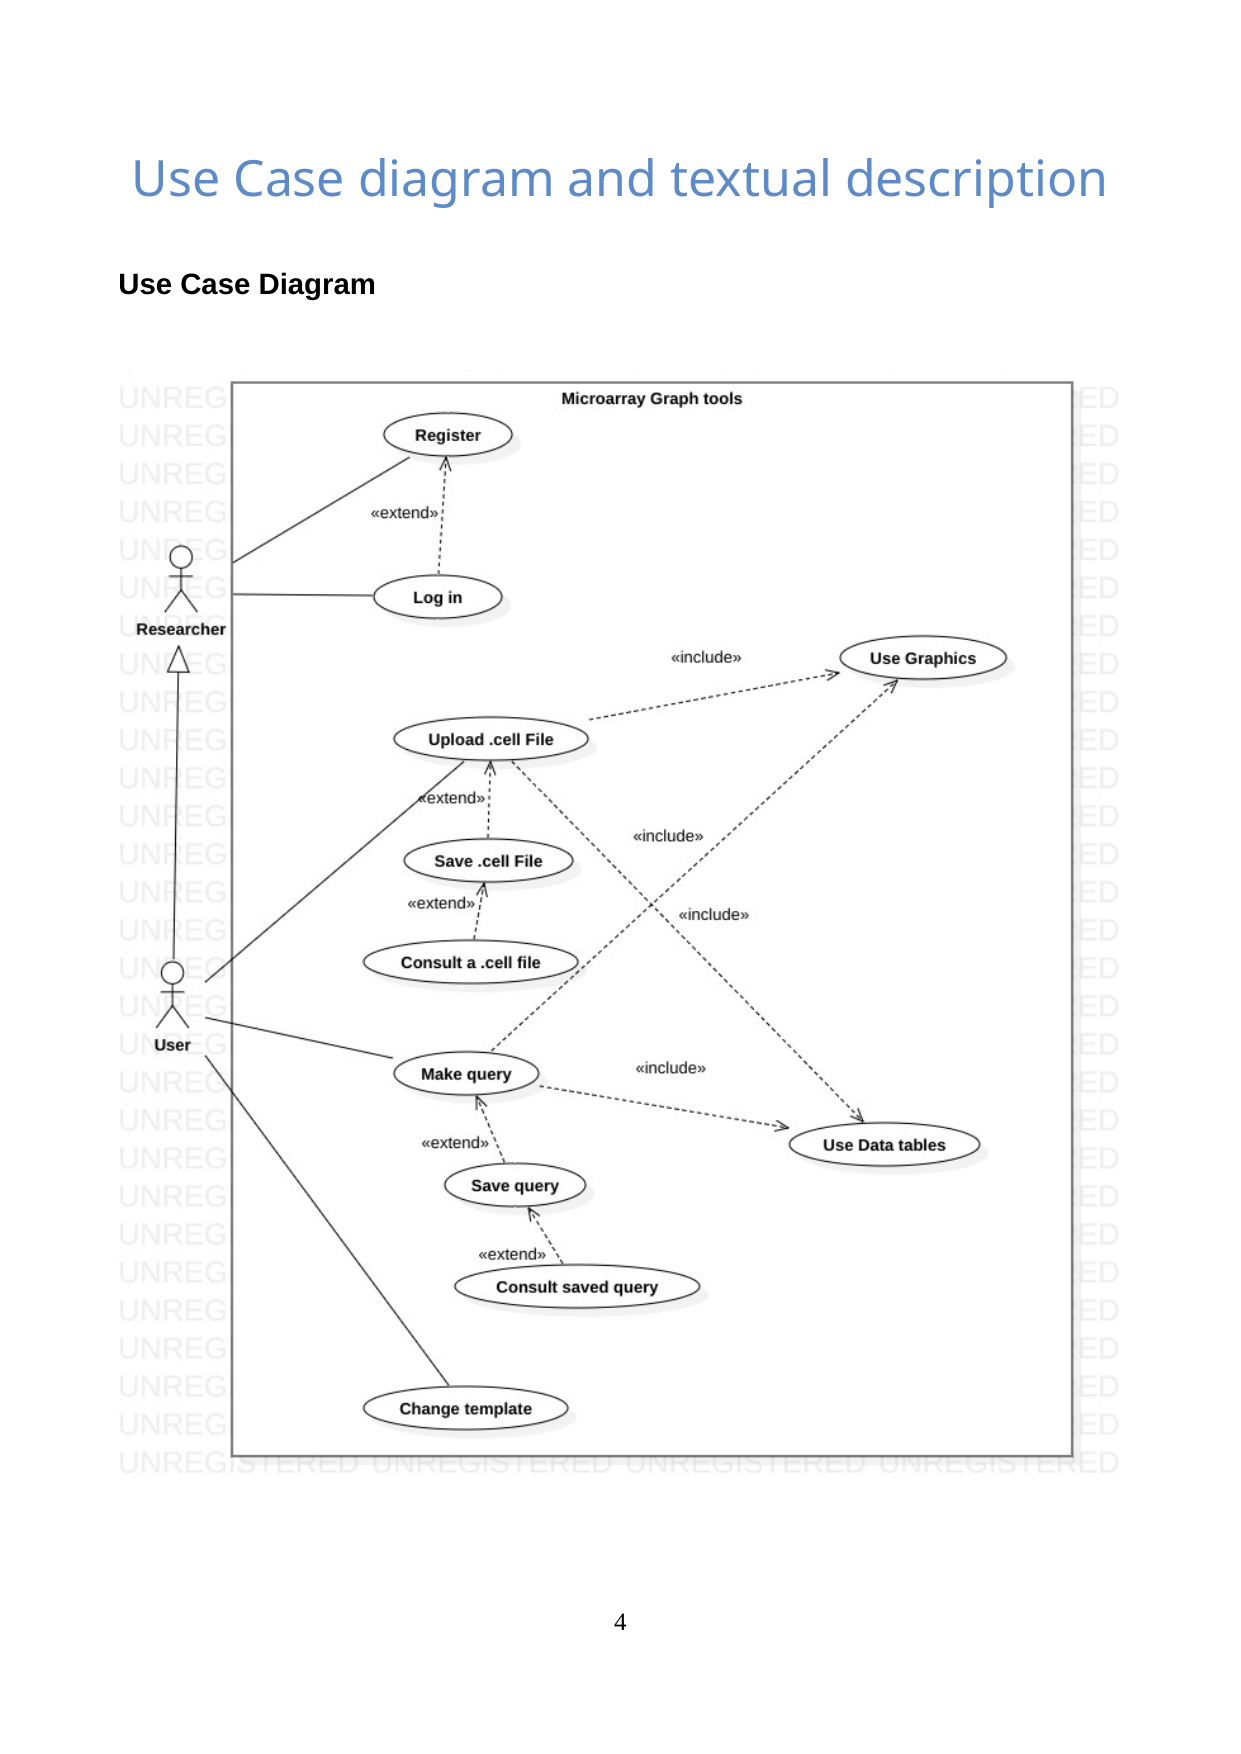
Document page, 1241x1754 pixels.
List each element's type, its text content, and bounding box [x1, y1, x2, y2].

subtitle Use Case Diagram [118, 267, 1122, 301]
subtitle Use Case diagram and textual description [118, 143, 1122, 211]
picture [118, 370, 1123, 1507]
